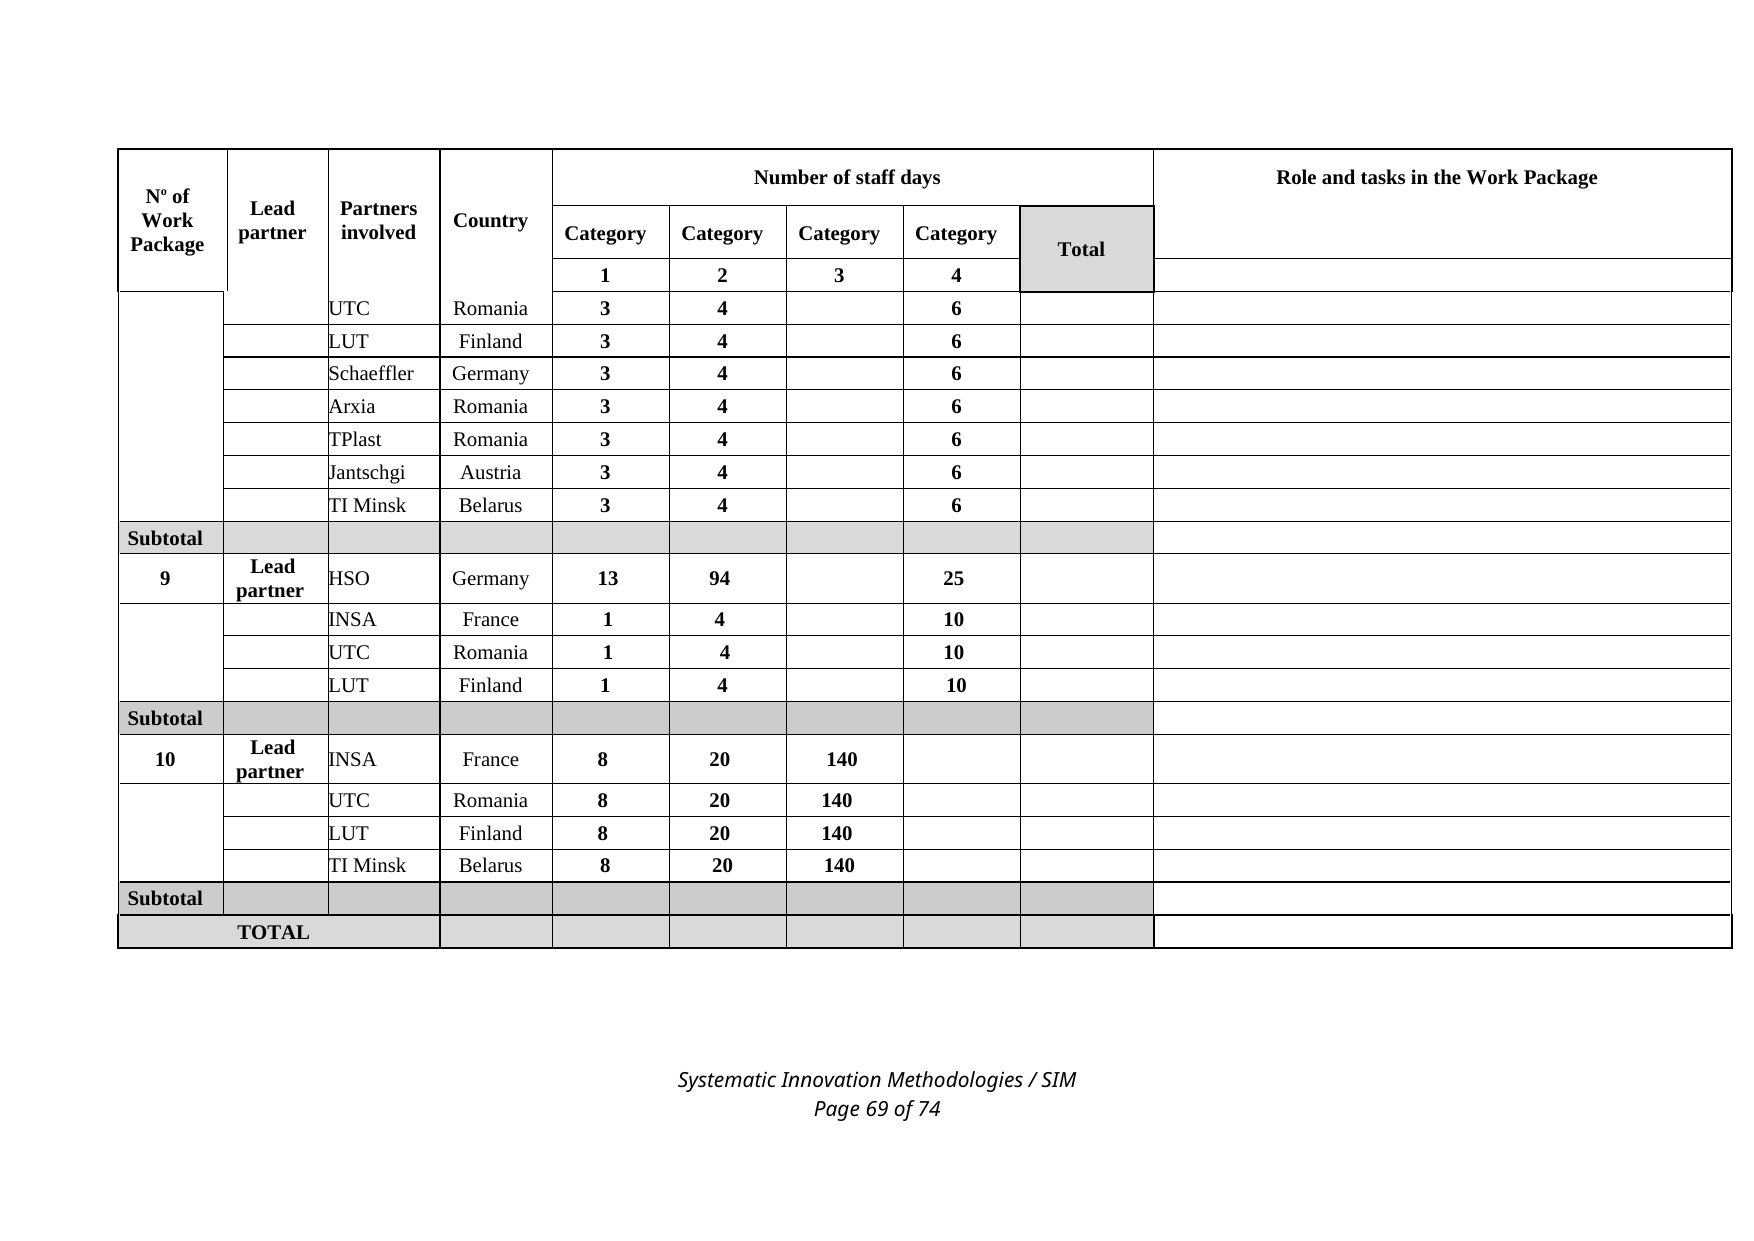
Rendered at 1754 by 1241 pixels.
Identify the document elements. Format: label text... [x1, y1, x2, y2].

table_cell [224, 390, 328, 422]
table_cell [670, 522, 786, 553]
table_cell 20 [670, 735, 786, 783]
table_cell [1021, 702, 1153, 734]
table_cell [904, 883, 1020, 914]
table_cell 4 [670, 325, 786, 356]
table_cell 6 [904, 390, 1020, 422]
table_cell [224, 604, 328, 635]
table_cell 3 [553, 423, 669, 455]
table_cell 94 [670, 554, 786, 602]
table_cell Romania [441, 636, 552, 668]
table_cell 10 [904, 604, 1020, 635]
table_header No of Work Package [119, 150, 227, 291]
table_cell [224, 702, 328, 734]
table_cell 1 [553, 604, 669, 635]
table_cell Austria [441, 456, 552, 488]
table_cell [1021, 489, 1153, 521]
table_cell [787, 554, 903, 602]
table_cell Germany [441, 554, 552, 602]
table_cell [441, 522, 552, 553]
table_cell 1 [553, 636, 669, 668]
table_cell Romania [441, 423, 552, 455]
table_cell [224, 325, 328, 356]
table_cell Jantschgi [329, 456, 439, 488]
table_cell [787, 390, 903, 422]
table_cell [1154, 881, 1731, 914]
table_cell TI Minsk [329, 850, 439, 881]
table_cell 10 [904, 669, 1020, 701]
table_cell 6 [904, 423, 1020, 455]
table_cell Germany [441, 358, 552, 389]
table_cell 4 [670, 456, 786, 488]
table_cell 8 [553, 850, 669, 881]
table_cell [1155, 914, 1731, 947]
table_cell [1021, 293, 1153, 324]
table_cell [224, 522, 328, 553]
table_cell Category [787, 206, 903, 258]
table_cell [670, 702, 786, 734]
table_cell Subtotal [119, 702, 223, 734]
table_cell INSA [329, 735, 439, 783]
table_cell [1154, 521, 1731, 553]
table_cell [1154, 488, 1731, 521]
table_cell [787, 669, 903, 701]
table_cell 140 [787, 817, 903, 848]
table_cell 20 [670, 817, 786, 848]
table_cell [787, 423, 903, 455]
table_cell 6 [904, 489, 1020, 521]
table_cell [787, 292, 903, 324]
table_cell [553, 916, 669, 947]
table_header Country [441, 150, 552, 291]
table_header Partners involved [329, 150, 439, 291]
table_cell [224, 784, 328, 816]
table_cell [787, 636, 903, 668]
table_cell 3 [553, 325, 669, 356]
table_cell [1021, 636, 1153, 668]
table_cell [224, 423, 328, 455]
table_cell [1021, 784, 1153, 816]
table_cell [1154, 734, 1731, 783]
table_cell [119, 604, 223, 701]
table_cell [787, 702, 903, 734]
table_cell [1021, 325, 1153, 356]
table_cell [224, 883, 328, 914]
table_cell 4 [670, 292, 786, 324]
table_cell [1154, 422, 1731, 455]
table_cell [1155, 259, 1731, 291]
table_cell Finland [441, 325, 552, 356]
table_cell [904, 735, 1020, 783]
table_cell 3 [553, 390, 669, 422]
table_cell [1154, 455, 1731, 488]
table_cell [329, 522, 439, 553]
table_cell 1 [553, 669, 669, 701]
table_cell 4 [670, 390, 786, 422]
table_cell [441, 883, 552, 914]
table_header Lead partner [228, 150, 328, 291]
table_cell [1021, 604, 1153, 635]
table_cell [1154, 291, 1731, 324]
table_cell 6 [904, 456, 1020, 488]
table_cell [1154, 635, 1731, 668]
table_cell [1154, 603, 1731, 635]
table_cell 2 [670, 259, 786, 291]
table_cell [787, 916, 903, 947]
table_cell 6 [904, 325, 1020, 356]
table_cell 4 [670, 604, 786, 635]
table_cell 4 [670, 423, 786, 455]
table_cell [904, 850, 1020, 881]
table_cell 4 [670, 636, 786, 668]
table_cell [329, 883, 439, 914]
table_cell [119, 292, 223, 521]
table_cell 6 [904, 292, 1020, 324]
table_cell Belarus [441, 850, 552, 881]
table_cell UTC [329, 291, 439, 324]
table_cell [224, 636, 328, 668]
table_cell Finland [441, 817, 552, 848]
table_cell [553, 522, 669, 553]
table_cell [904, 784, 1020, 816]
table_cell [224, 817, 328, 848]
table_cell 3 [553, 456, 669, 488]
table_cell [329, 702, 439, 734]
table_cell Category [553, 206, 669, 258]
table_cell [787, 883, 903, 914]
table_cell [787, 456, 903, 488]
table_cell [441, 702, 552, 734]
table_cell [1154, 356, 1731, 389]
table_cell 3 [787, 259, 903, 291]
table_cell INSA [329, 604, 439, 635]
table_cell 140 [787, 850, 903, 881]
table_cell Total [1021, 207, 1153, 291]
table_cell Subtotal [119, 522, 223, 553]
table_cell HSO [329, 554, 439, 602]
table_cell 25 [904, 554, 1020, 602]
table_cell 8 [553, 735, 669, 783]
table_cell France [441, 604, 552, 635]
table_cell Finland [441, 669, 552, 701]
table_cell [1154, 668, 1731, 701]
table_cell [1021, 554, 1153, 602]
table_cell [224, 850, 328, 881]
table_cell 6 [904, 358, 1020, 389]
table_cell [1154, 324, 1731, 356]
table_cell 4 [904, 259, 1019, 291]
table_cell [553, 883, 669, 914]
table_cell [1021, 883, 1153, 914]
table_cell Lead partner [224, 735, 328, 783]
table_cell [670, 916, 786, 947]
table_cell [1154, 389, 1731, 422]
table_cell Romania [441, 784, 552, 816]
table_cell [1155, 205, 1731, 258]
table_cell TOTAL [119, 915, 439, 947]
table_cell 8 [553, 784, 669, 816]
table_cell LUT [329, 669, 439, 701]
table_cell 140 [787, 735, 903, 783]
table_cell 8 [553, 817, 669, 848]
table_cell [1154, 553, 1731, 602]
table_cell 20 [670, 850, 786, 881]
table_cell [119, 784, 223, 881]
table_cell LUT [329, 325, 439, 356]
table_cell [787, 358, 903, 389]
table_cell [904, 702, 1020, 734]
table_cell [1021, 850, 1153, 881]
table_cell 9 [119, 554, 223, 602]
table_cell UTC [329, 784, 439, 816]
table_cell 13 [553, 554, 669, 602]
table_cell [1154, 849, 1731, 881]
table_cell Category [670, 206, 786, 258]
table_cell Subtotal [119, 882, 223, 914]
table_cell [1021, 916, 1153, 947]
table_cell [1021, 423, 1153, 455]
table_cell 3 [553, 292, 669, 324]
table_cell [224, 669, 328, 701]
table_cell [1154, 701, 1731, 734]
table_cell [224, 456, 328, 488]
table_cell [904, 916, 1020, 947]
table_cell Schaeffler [329, 358, 439, 389]
table_cell [787, 489, 903, 521]
table_header Number of staff days [553, 150, 1153, 205]
table_cell 3 [553, 489, 669, 521]
table_cell [441, 916, 552, 947]
table_cell 20 [670, 784, 786, 816]
table_cell 3 [553, 358, 669, 389]
table_cell 1 [553, 259, 669, 291]
table_cell France [441, 735, 552, 783]
table_cell [224, 358, 328, 389]
table_cell Category [904, 206, 1019, 258]
table_cell [1154, 783, 1731, 816]
table_cell 10 [904, 636, 1020, 668]
table_cell UTC [329, 636, 439, 668]
table_cell [1021, 735, 1153, 783]
table_cell [1021, 669, 1153, 701]
table_cell LUT [329, 817, 439, 848]
table_cell 10 [119, 735, 223, 783]
table_cell Belarus [441, 489, 552, 521]
table_header Role and tasks in the Work Package [1154, 150, 1731, 205]
table_cell Lead partner [224, 554, 328, 602]
table_cell [1021, 456, 1153, 488]
table_cell 4 [670, 489, 786, 521]
table_cell [1154, 816, 1731, 848]
table_cell 140 [787, 784, 903, 816]
table_cell Romania [441, 390, 552, 422]
table_cell [904, 817, 1020, 848]
table_cell [670, 883, 786, 914]
table_cell [787, 604, 903, 635]
table_cell [787, 325, 903, 356]
table_cell [787, 522, 903, 553]
table_cell 4 [670, 358, 786, 389]
table_cell [224, 489, 328, 521]
table_cell [1021, 817, 1153, 848]
table_cell [1021, 358, 1153, 389]
table_cell 4 [670, 669, 786, 701]
table_cell [553, 702, 669, 734]
table_cell Arxia [329, 390, 439, 422]
table_cell TI Minsk [329, 489, 439, 521]
table_cell [224, 291, 328, 324]
table_cell TPlast [329, 423, 439, 455]
table_cell [904, 522, 1020, 553]
table_cell [1021, 522, 1153, 553]
table_cell Romania [441, 291, 552, 324]
table_cell [1021, 390, 1153, 422]
